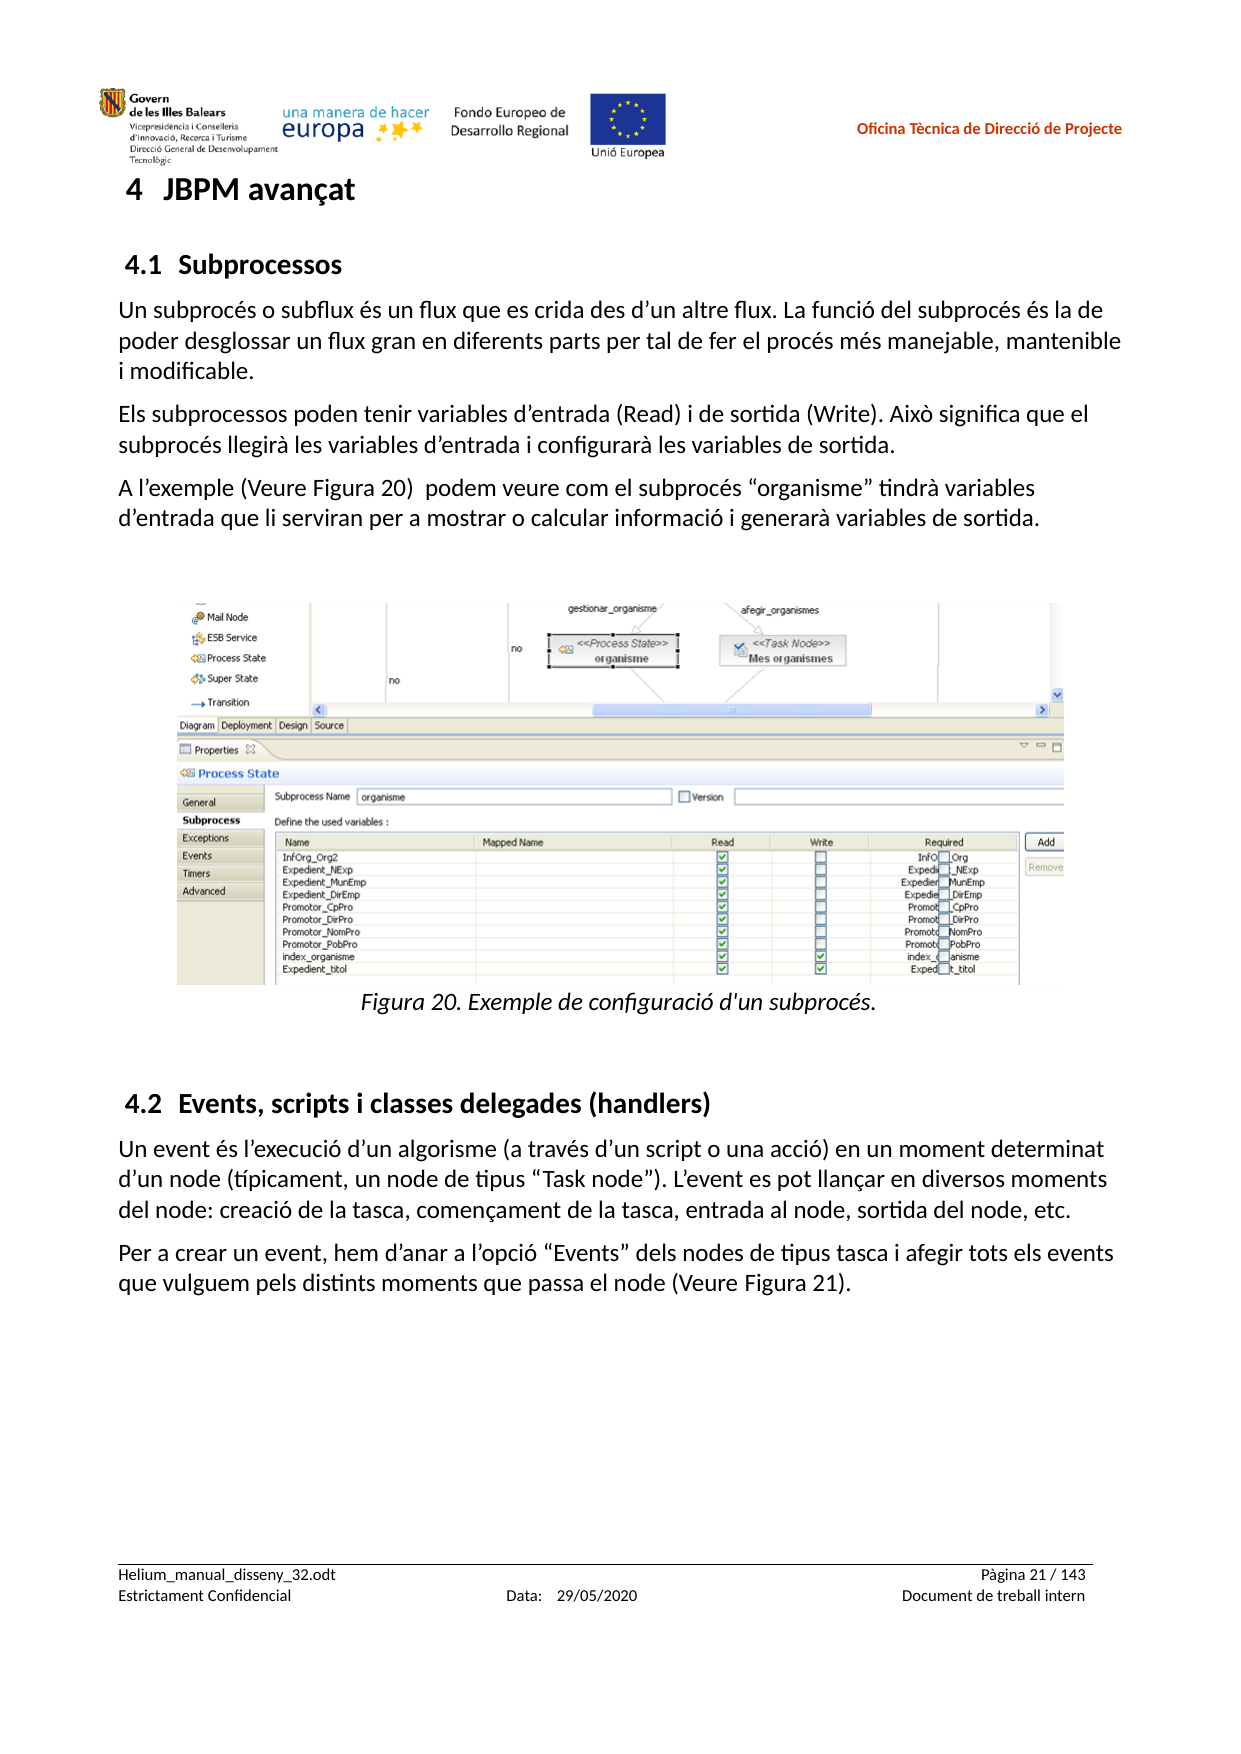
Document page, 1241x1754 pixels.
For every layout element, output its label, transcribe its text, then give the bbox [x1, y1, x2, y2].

subtitle Subprocessos [118, 246, 1122, 282]
text Figura 20. Exemple de configuració d'un subprocés. [175, 987, 1065, 1017]
text Els subprocessos poden tenir variables d’entrada (Read) i de sortida (Write). Això significa que el subprocés llegirà les variables d’entrada i configurarà les variables de sortida. [118, 398, 1122, 459]
text Un event és l’execució d’un algorisme (a través d’un script o una acció) en un moment determinat d’un node (típicament, un node de tipus “Task node”). L’event es pot llançar en diversos moments del node: creació de la tasca, començament de la tasca, entrada al node, sortida del node, etc. [118, 1133, 1122, 1224]
subtitle Events, scripts i classes delegades (handlers) [118, 1085, 1122, 1120]
picture [99, 87, 668, 166]
text Per a crear un event, hem d’anar a l’opció “Events” dels nodes de tipus tasca i afegir tots els events que vulguem pels distints moments que passa el node (Veure Figura 21). [118, 1237, 1122, 1298]
picture [175, 601, 1065, 987]
subtitle JBPM avançat [118, 168, 1122, 209]
text A l’exemple (Veure Figura 20) podem veure com el subprocés “organisme” tindrà variables d’entrada que li serviran per a mostrar o calcular informació i generarà variables de sortida. [118, 472, 1122, 533]
text Un subprocés o subflux és un flux que es crida des d’un altre flux. La funció del subprocés és la de poder desglossar un flux gran en diferents parts per tal de fer el procés més manejable, mantenible i modificable. [118, 294, 1122, 386]
